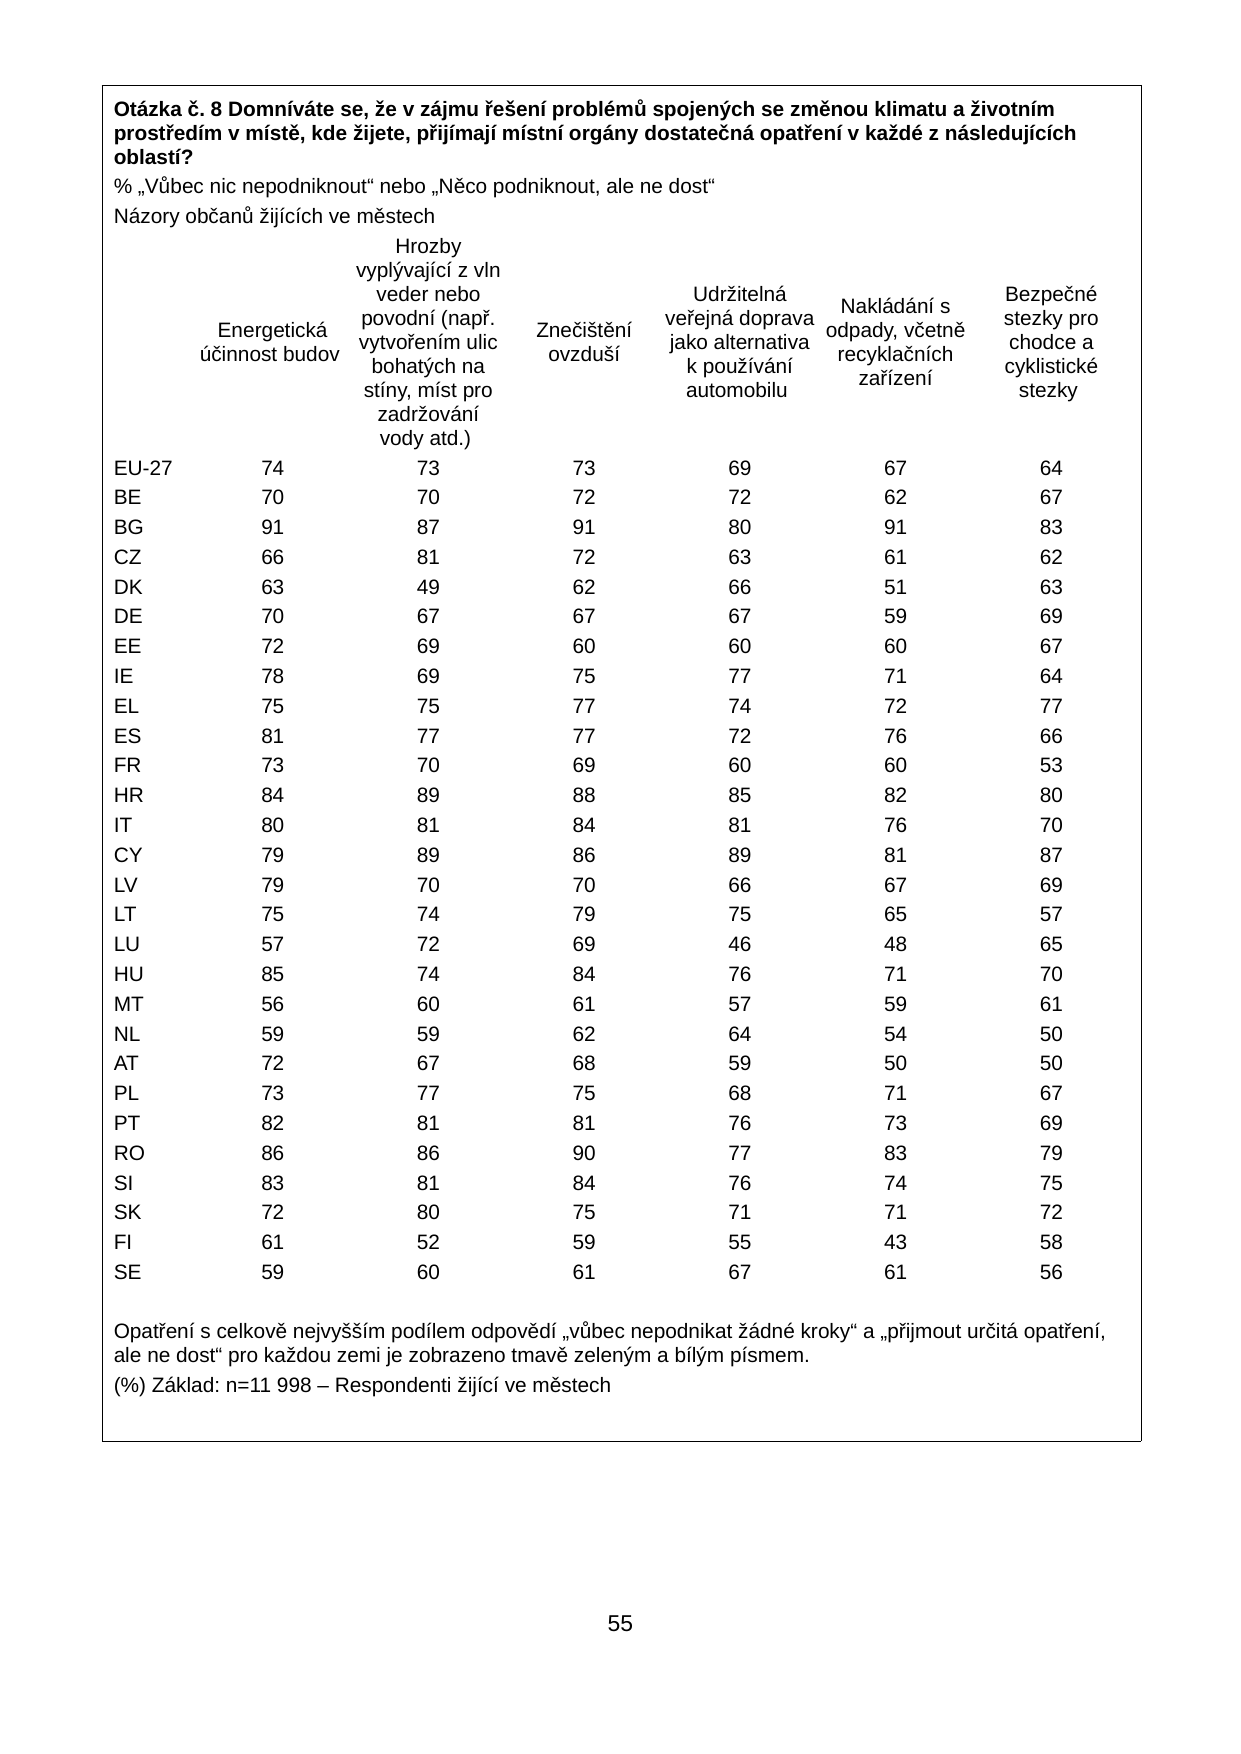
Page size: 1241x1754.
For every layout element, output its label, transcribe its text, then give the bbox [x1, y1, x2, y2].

table_cell 76 [662, 1108, 817, 1138]
table_cell EL [111, 691, 194, 721]
table_cell 72 [973, 1197, 1129, 1227]
table_cell 70 [195, 482, 350, 512]
table_cell IE [111, 661, 194, 691]
table_cell ES [111, 721, 194, 750]
table_cell Opatření s celkově nejvyšším podílem odpovědí „vůbec nepodnikat žádné kroky“ a „přijmout určitá opatření, ale ne dost“ pro každou zemi je zobrazeno tmavě zeleným a bílým písmem. [111, 1316, 1129, 1370]
table_cell 67 [350, 601, 506, 631]
table_cell 77 [973, 691, 1129, 721]
table_cell 69 [973, 601, 1129, 631]
table_cell 79 [195, 870, 350, 899]
table_cell 67 [350, 1048, 506, 1078]
table_cell 84 [506, 959, 662, 989]
table_cell 59 [195, 1257, 350, 1287]
table_cell 75 [195, 691, 350, 721]
table_cell 67 [973, 1078, 1129, 1108]
table_cell 70 [506, 870, 662, 899]
table_cell 84 [195, 780, 350, 810]
table_cell AT [111, 1048, 194, 1078]
table_cell FR [111, 750, 194, 780]
table_cell 89 [350, 840, 506, 869]
table_cell 69 [350, 631, 506, 661]
table_cell 89 [350, 780, 506, 810]
table_cell 91 [818, 512, 973, 542]
table_cell 69 [973, 870, 1129, 899]
table_cell [111, 231, 194, 452]
table_cell 84 [506, 810, 662, 840]
table_cell PT [111, 1108, 194, 1138]
table_cell 67 [973, 631, 1129, 661]
table_cell 63 [195, 572, 350, 601]
table_cell 64 [973, 661, 1129, 691]
table_cell SI [111, 1168, 194, 1197]
table_cell 73 [506, 453, 662, 482]
table_cell 60 [662, 750, 817, 780]
table_cell 82 [818, 780, 973, 810]
table_cell 61 [973, 989, 1129, 1018]
table_cell 67 [506, 601, 662, 631]
table_cell 69 [506, 750, 662, 780]
table_cell 67 [973, 482, 1129, 512]
table_cell 72 [350, 929, 506, 959]
table_cell 61 [506, 989, 662, 1018]
table_cell 58 [973, 1227, 1129, 1257]
table_cell 59 [662, 1048, 817, 1078]
table_cell LU [111, 929, 194, 959]
table_cell 80 [973, 780, 1129, 810]
table_cell 91 [195, 512, 350, 542]
table_cell 81 [350, 1108, 506, 1138]
table_cell 74 [350, 899, 506, 929]
table_cell 87 [350, 512, 506, 542]
table_cell 76 [818, 810, 973, 840]
table_cell 59 [818, 601, 973, 631]
table_cell 71 [818, 661, 973, 691]
table_cell EE [111, 631, 194, 661]
table_header Otázka č. 8 Domníváte se, že v zájmu řešení problémů spojených se změnou klimatu a životním prostředím v místě, kde žijete, přijímají místní orgány dostatečná opatření v každé z následujících oblastí? [111, 94, 1129, 171]
table_cell 72 [662, 482, 817, 512]
table_cell 80 [195, 810, 350, 840]
table_cell 67 [818, 870, 973, 899]
table_cell 66 [662, 870, 817, 899]
table_cell 79 [195, 840, 350, 869]
table_cell 59 [350, 1019, 506, 1048]
table_cell 70 [350, 870, 506, 899]
table_cell EU-27 [111, 453, 194, 482]
table_cell 82 [195, 1108, 350, 1138]
table_cell 85 [195, 959, 350, 989]
table_cell 70 [350, 750, 506, 780]
table_cell 63 [973, 572, 1129, 601]
table_cell 71 [818, 1197, 973, 1227]
table_cell DK [111, 572, 194, 601]
table_cell CZ [111, 542, 194, 572]
table_cell 68 [662, 1078, 817, 1108]
table_cell 75 [662, 899, 817, 929]
table_cell 54 [818, 1019, 973, 1048]
table_cell 75 [506, 1197, 662, 1227]
table_cell 74 [350, 959, 506, 989]
table_cell 77 [662, 1138, 817, 1167]
table_cell 52 [350, 1227, 506, 1257]
table_cell 60 [350, 1257, 506, 1287]
table_cell 77 [350, 721, 506, 750]
table_cell 60 [818, 631, 973, 661]
table_cell 86 [506, 840, 662, 869]
table_cell % „Vůbec nic nepodniknout“ nebo „Něco podniknout, ale ne dost“ [111, 171, 1129, 201]
table_cell BG [111, 512, 194, 542]
table_cell 83 [818, 1138, 973, 1167]
table_cell 60 [350, 989, 506, 1018]
table_cell 67 [662, 601, 817, 631]
table_cell 70 [195, 601, 350, 631]
table_cell SK [111, 1197, 194, 1227]
table_cell [973, 1287, 1129, 1316]
table_cell [818, 1287, 973, 1316]
table_cell 49 [350, 572, 506, 601]
table_cell 81 [195, 721, 350, 750]
table_cell 91 [506, 512, 662, 542]
table_cell MT [111, 989, 194, 1018]
table_cell PL [111, 1078, 194, 1108]
table_cell 67 [662, 1257, 817, 1287]
table_cell 72 [662, 721, 817, 750]
table_cell Udržitelná veřejná doprava jako alternativa k používání automobilu [662, 231, 817, 452]
table_cell 75 [506, 661, 662, 691]
table_cell 69 [662, 453, 817, 482]
table_cell 48 [818, 929, 973, 959]
table_cell 81 [818, 840, 973, 869]
table_cell FI [111, 1227, 194, 1257]
table_cell 72 [195, 1197, 350, 1227]
table_cell 60 [662, 631, 817, 661]
table_cell 71 [818, 959, 973, 989]
table_cell Hrozby vyplývající z vln veder nebo povodní (např. vytvořením ulic bohatých na stíny, míst pro zadržování vody atd.) [350, 231, 506, 452]
table_cell 67 [818, 453, 973, 482]
table_cell 46 [662, 929, 817, 959]
table_cell HU [111, 959, 194, 989]
table_cell 73 [195, 1078, 350, 1108]
table_cell 79 [973, 1138, 1129, 1167]
table_cell 76 [818, 721, 973, 750]
table_cell 87 [973, 840, 1129, 869]
table_cell IT [111, 810, 194, 840]
table_cell 56 [973, 1257, 1129, 1287]
table_cell LT [111, 899, 194, 929]
table_cell 59 [506, 1227, 662, 1257]
table_cell Názory občanů žijících ve městech [111, 201, 1129, 231]
table_cell [195, 1287, 350, 1316]
table_cell 64 [973, 453, 1129, 482]
table_cell 80 [662, 512, 817, 542]
table_cell 61 [195, 1227, 350, 1257]
table_cell 77 [662, 661, 817, 691]
table_cell 57 [195, 929, 350, 959]
table_cell 90 [506, 1138, 662, 1167]
table_cell 85 [662, 780, 817, 810]
table_cell 60 [818, 750, 973, 780]
table_cell 77 [506, 691, 662, 721]
table_cell 72 [506, 482, 662, 512]
table_cell 72 [506, 542, 662, 572]
table_cell [111, 1287, 194, 1316]
table_cell 69 [350, 661, 506, 691]
table_cell 43 [818, 1227, 973, 1257]
table_cell 77 [506, 721, 662, 750]
table_cell 62 [506, 572, 662, 601]
table_cell [350, 1287, 506, 1316]
table_cell SE [111, 1257, 194, 1287]
table_cell 63 [662, 542, 817, 572]
table_cell 74 [662, 691, 817, 721]
table_cell 73 [350, 453, 506, 482]
table_cell 75 [350, 691, 506, 721]
table_cell 84 [506, 1168, 662, 1197]
table_cell 55 [662, 1227, 817, 1257]
table_cell 69 [973, 1108, 1129, 1138]
table_cell 83 [195, 1168, 350, 1197]
table_cell 53 [973, 750, 1129, 780]
table_cell 50 [818, 1048, 973, 1078]
table_cell 65 [818, 899, 973, 929]
table_cell 70 [350, 482, 506, 512]
table_cell 79 [506, 899, 662, 929]
table_cell 64 [662, 1019, 817, 1048]
table_cell 73 [195, 750, 350, 780]
table_cell 80 [350, 1197, 506, 1227]
table_cell 81 [350, 810, 506, 840]
table_cell LV [111, 870, 194, 899]
table_cell 51 [818, 572, 973, 601]
table_cell 74 [195, 453, 350, 482]
table_cell 61 [506, 1257, 662, 1287]
table_cell (%) Základ: n=11 998 – Respondenti žijící ve městech [111, 1370, 1129, 1400]
table_cell CY [111, 840, 194, 869]
table_cell 86 [195, 1138, 350, 1167]
table_cell 88 [506, 780, 662, 810]
table_cell 62 [818, 482, 973, 512]
table_cell Nakládání s odpady, včetně recyklačních zařízení [818, 231, 973, 452]
table_cell BE [111, 482, 194, 512]
table_cell [506, 1287, 662, 1316]
table_cell 56 [195, 989, 350, 1018]
table_cell 81 [350, 542, 506, 572]
table_cell 71 [662, 1197, 817, 1227]
table_cell 89 [662, 840, 817, 869]
table_cell 66 [973, 721, 1129, 750]
table_cell 81 [506, 1108, 662, 1138]
table_cell Energetická účinnost budov [195, 231, 350, 452]
table_cell 66 [662, 572, 817, 601]
table_cell 72 [195, 1048, 350, 1078]
table_cell DE [111, 601, 194, 631]
table_cell 62 [973, 542, 1129, 572]
table_cell 75 [195, 899, 350, 929]
table_cell 70 [973, 959, 1129, 989]
table_cell HR [111, 780, 194, 810]
table_cell 59 [195, 1019, 350, 1048]
table_cell 77 [350, 1078, 506, 1108]
table_cell 81 [350, 1168, 506, 1197]
table_cell 65 [973, 929, 1129, 959]
table_cell 57 [662, 989, 817, 1018]
table_cell 75 [973, 1168, 1129, 1197]
table_cell 61 [818, 1257, 973, 1287]
table_cell NL [111, 1019, 194, 1048]
table_cell 60 [506, 631, 662, 661]
table_cell 57 [973, 899, 1129, 929]
table_cell 78 [195, 661, 350, 691]
table_cell 72 [195, 631, 350, 661]
table_cell 73 [818, 1108, 973, 1138]
table_cell [662, 1287, 817, 1316]
table_cell 50 [973, 1048, 1129, 1078]
table_cell 71 [818, 1078, 973, 1108]
table_cell 50 [973, 1019, 1129, 1048]
table_cell Bezpečné stezky pro chodce a cyklistické stezky [973, 231, 1129, 452]
table_cell 66 [195, 542, 350, 572]
table_cell 75 [506, 1078, 662, 1108]
table_cell Znečištění ovzduší [506, 231, 662, 452]
table_cell 72 [818, 691, 973, 721]
table_cell 86 [350, 1138, 506, 1167]
table_cell 83 [973, 512, 1129, 542]
table_cell 76 [662, 959, 817, 989]
table_cell 74 [818, 1168, 973, 1197]
table_cell 69 [506, 929, 662, 959]
table_cell 68 [506, 1048, 662, 1078]
table_cell 59 [818, 989, 973, 1018]
table_cell RO [111, 1138, 194, 1167]
table_cell 76 [662, 1168, 817, 1197]
table_cell 70 [973, 810, 1129, 840]
table_cell 81 [662, 810, 817, 840]
table_cell 61 [818, 542, 973, 572]
table_cell 62 [506, 1019, 662, 1048]
